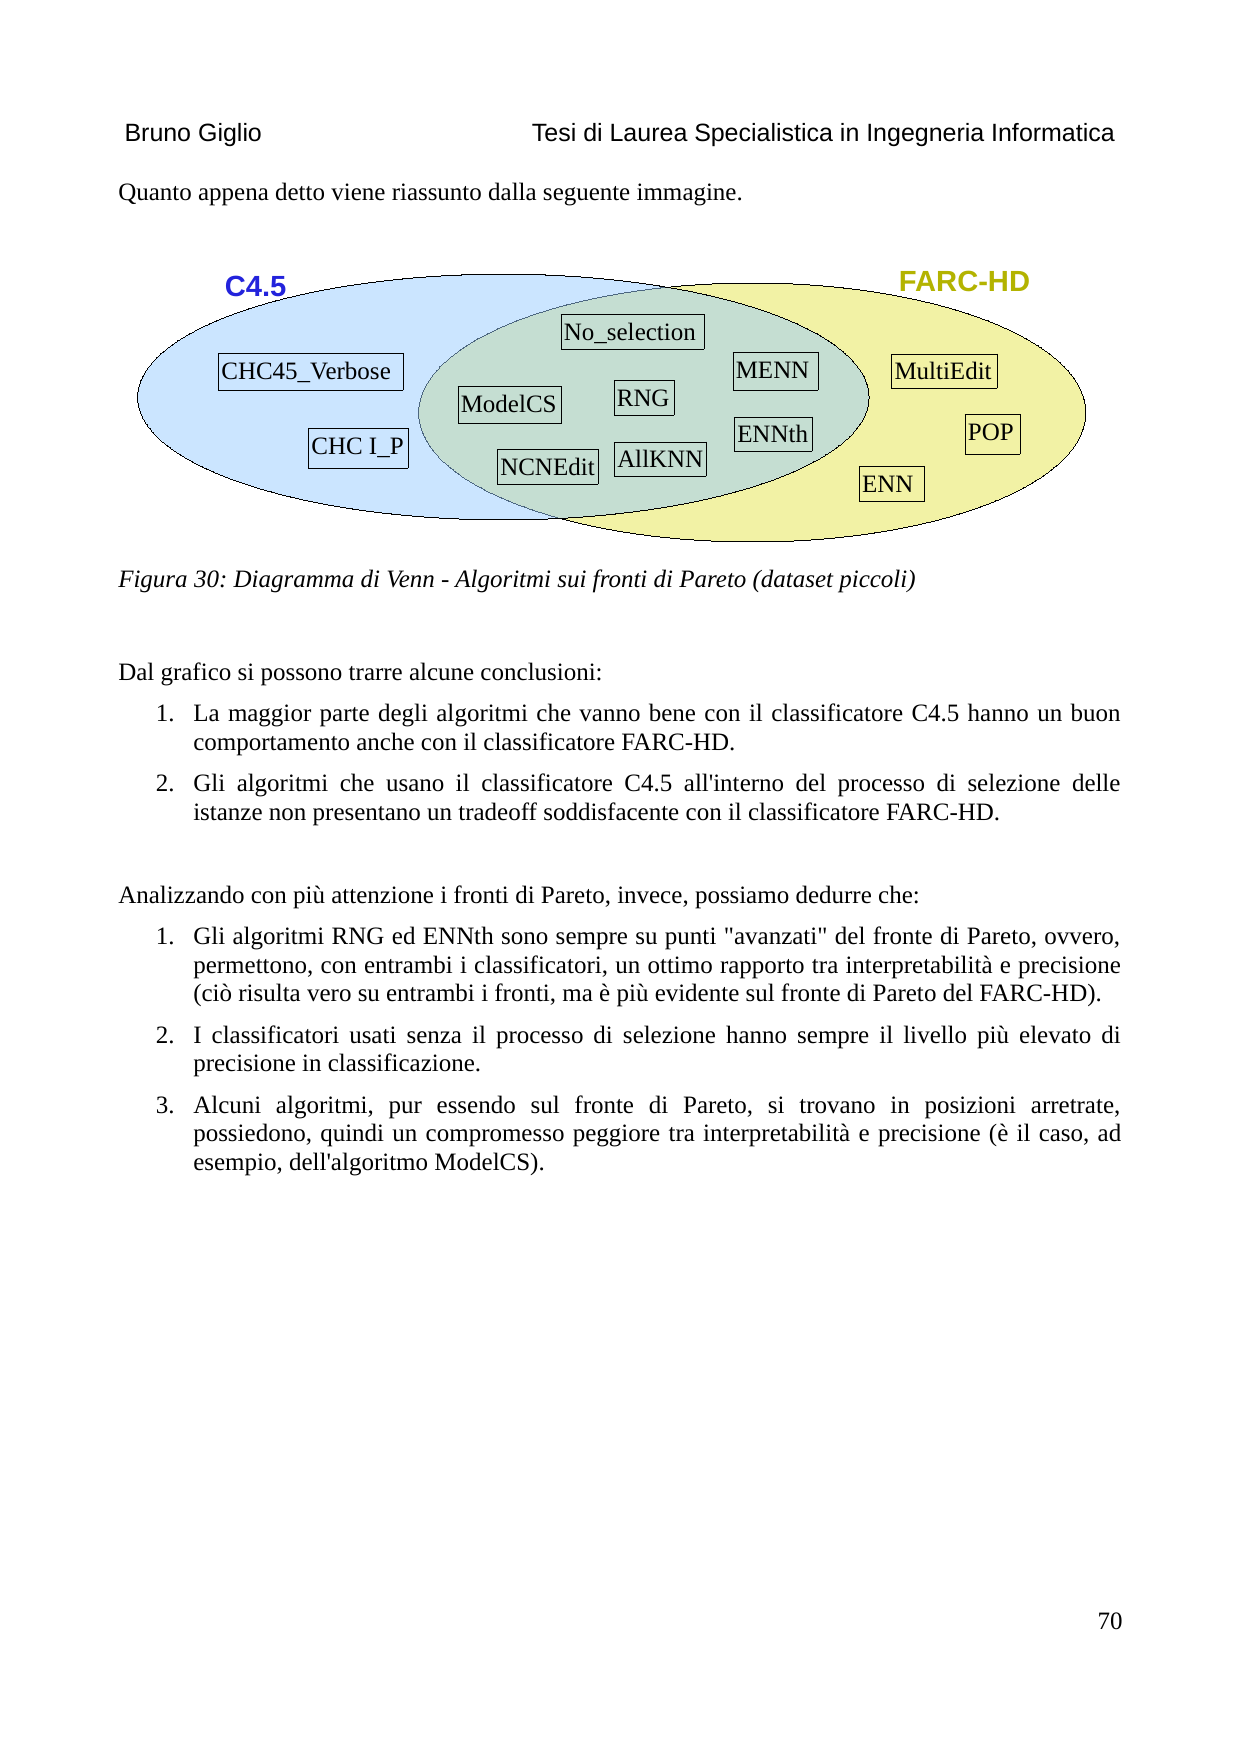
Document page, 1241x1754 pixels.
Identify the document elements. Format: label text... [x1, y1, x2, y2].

text Dal grafico si possono trarre alcune conclusioni: [118, 657, 1122, 686]
text MENN [736, 355, 815, 383]
text CHC I_P [311, 431, 405, 460]
text MultiEdit [894, 356, 994, 385]
text Analizzando con più attenzione i fronti di Pareto, invece, possiamo dedurre che: [118, 880, 1122, 908]
text ENN [862, 469, 921, 498]
text C4.5 [224, 269, 289, 302]
text CHC45_Verbose [221, 356, 400, 384]
list Gli algoritmi che usano il classificatore C4.5 all'interno del processo di selezione delle istanze non presentano un tradeoff soddisfacente con il classificatore FARC-HD. [156, 768, 1122, 826]
text RNG [617, 383, 671, 412]
text No_selection [564, 317, 701, 346]
text FARC-HD [899, 264, 1037, 298]
list I classificatori usati senza il processo di selezione hanno sempre il livello più elevato di precisione in classificazione. [156, 1020, 1122, 1077]
list Gli algoritmi RNG ed ENNth sono sempre su punti "avanzati" del fronte di Pareto, ovvero, permettono, con entrambi i classificatori, un ottimo rapporto tra interpretabilità e precisione (ciò risulta vero su entrambi i fronti, ma è più evidente sul fronte di Pareto del FARC-HD). [156, 921, 1122, 1007]
list Alcuni algoritmi, pur essendo sul fronte di Pareto, si trovano in posizioni arretrate, possiedono, quindi un compromesso peggiore tra interpretabilità e precisione (è il caso, ad esempio, dell'algoritmo ModelCS). [156, 1090, 1122, 1176]
text POP [968, 417, 1017, 446]
text AllKNN [617, 444, 703, 473]
text ModelCS [461, 389, 558, 418]
text NCNEdit [500, 452, 595, 481]
text Figura 30: Diagramma di Venn - Algoritmi sui fronti di Pareto (dataset piccoli) [118, 564, 1122, 593]
list La maggior parte degli algoritmi che vanno bene con il classificatore C4.5 hanno un buon comportamento anche con il classificatore FARC-HD. [156, 698, 1122, 756]
text ENNth [737, 419, 809, 448]
text Quanto appena detto viene riassunto dalla seguente immagine. [118, 177, 1122, 206]
